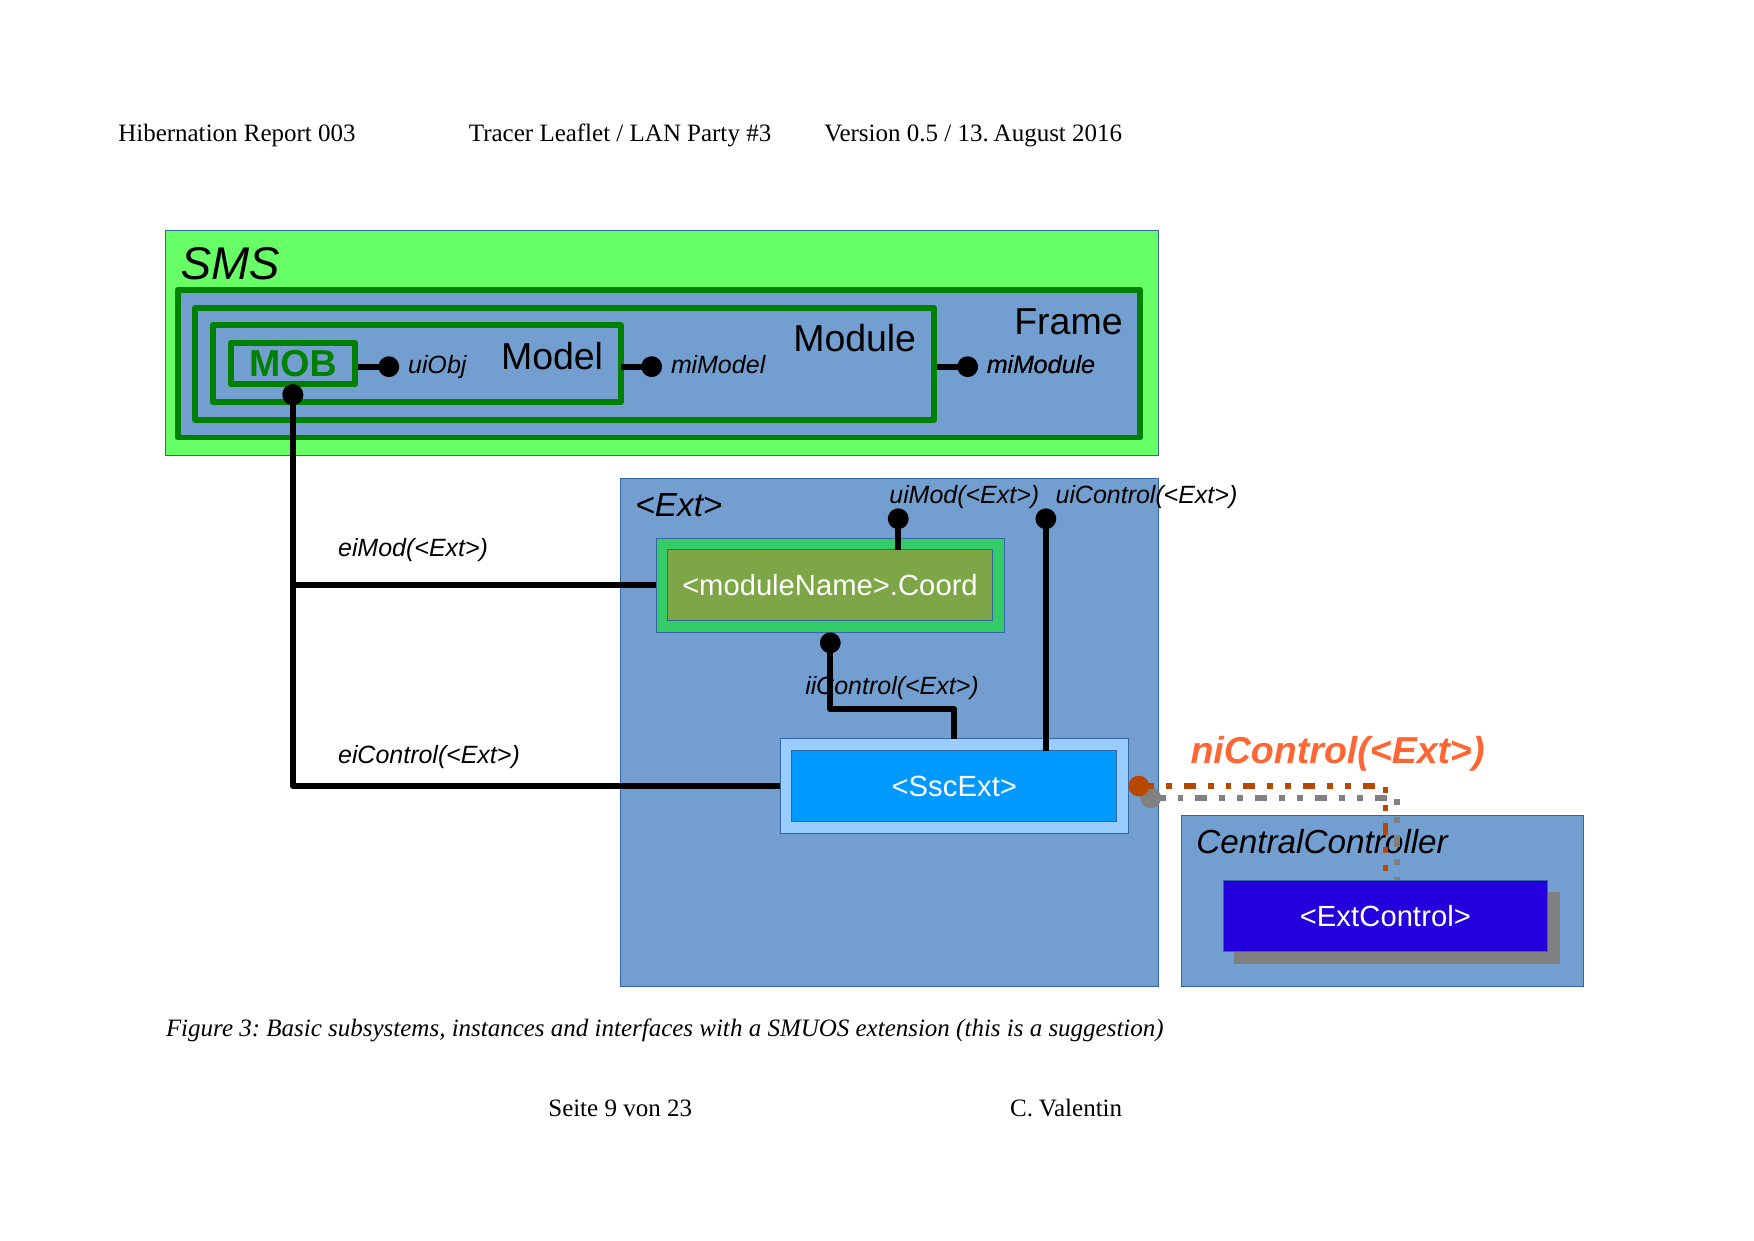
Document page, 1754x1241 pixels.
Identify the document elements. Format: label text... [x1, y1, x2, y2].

text Figure 3: Basic subsystems, instances and interfaces with a SMUOS extension (this is a suggestion) [166, 231, 1609, 1042]
